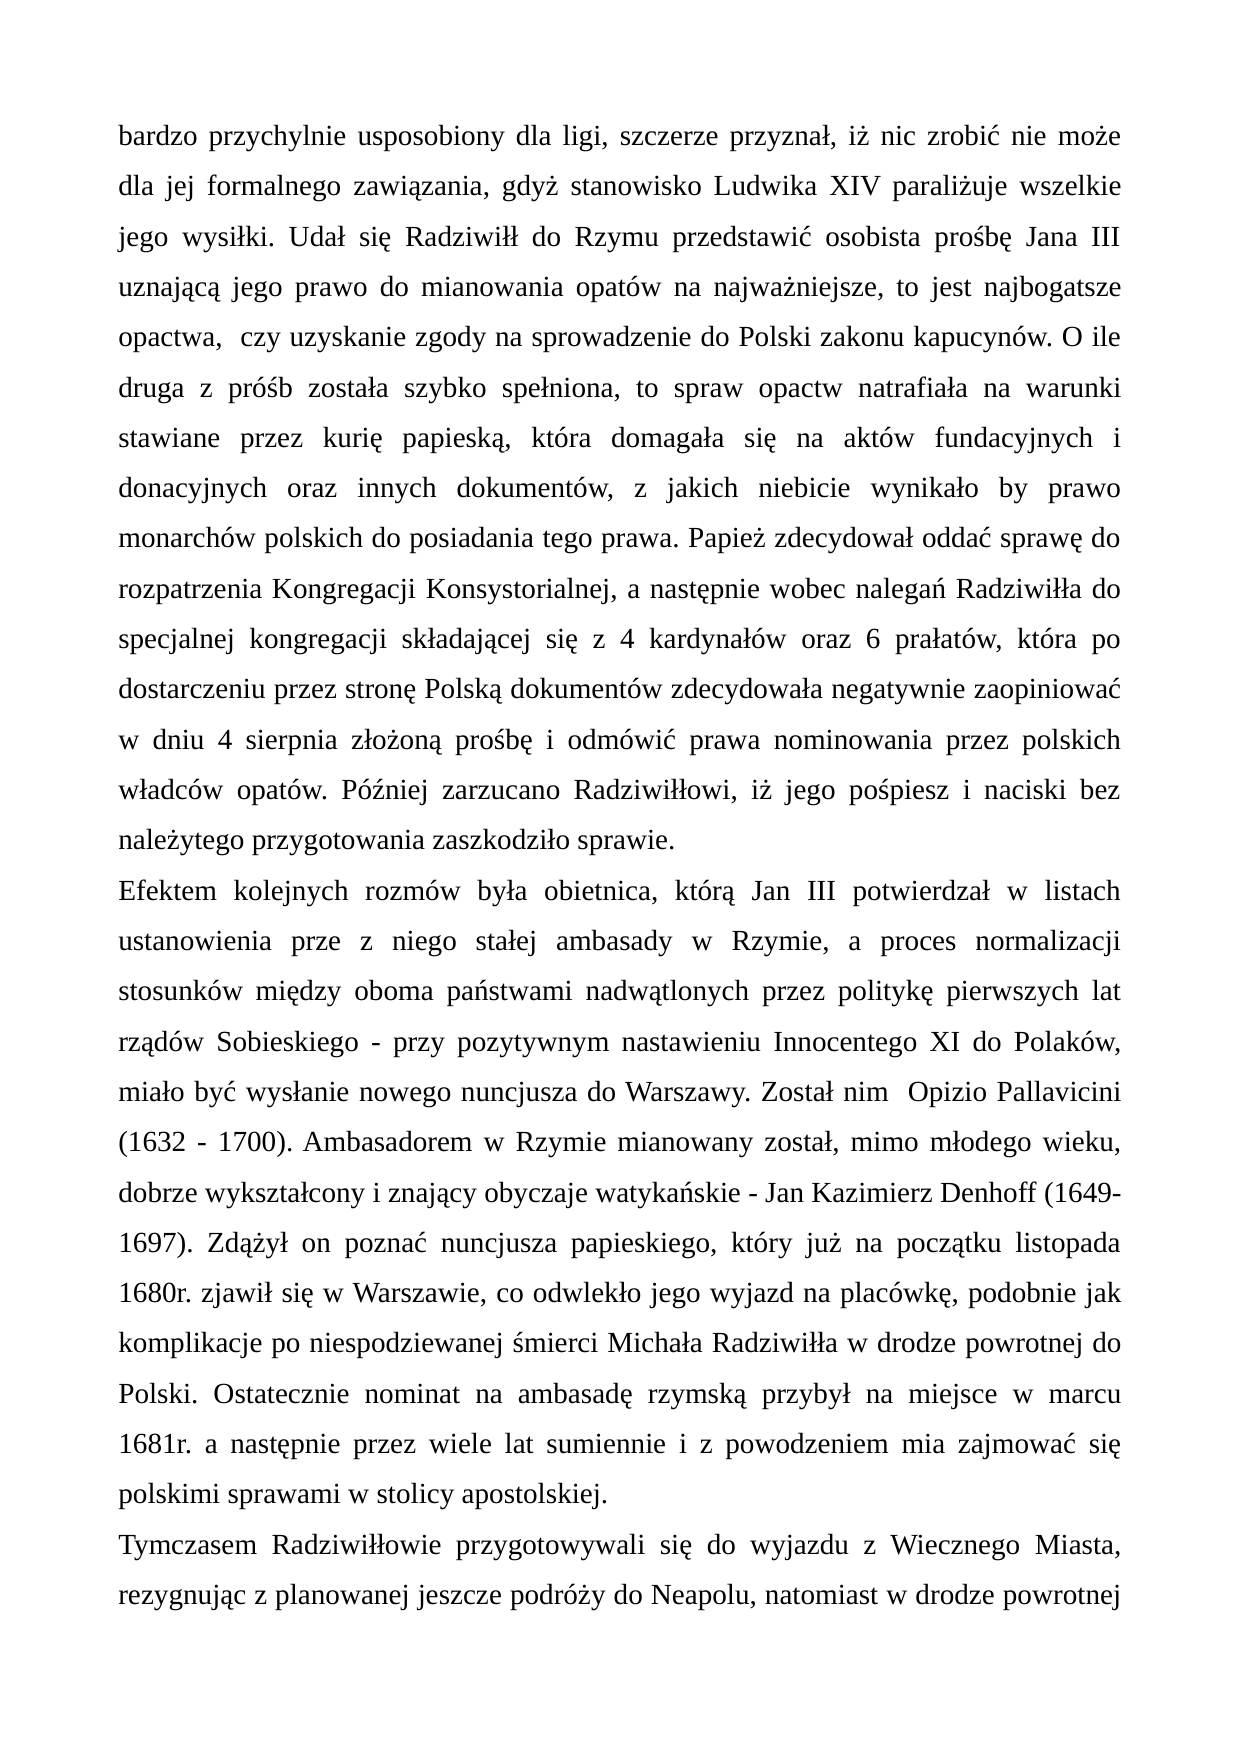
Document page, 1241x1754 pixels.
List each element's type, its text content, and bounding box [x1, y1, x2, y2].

text Efektem kolejnych rozmów była obietnica, którą Jan III potwierdzał w listach ustanowienia prze z niego stałej ambasady w Rzymie, a proces normalizacji stosunków między oboma państwami nadwątlonych przez politykę pierwszych lat rządów Sobieskiego - przy pozytywnym nastawieniu Innocentego XI do Polaków, miało być wysłanie nowego nuncjusza do Warszawy. Został nim Opizio Pallavicini (1632 - 1700). Ambasadorem w Rzymie mianowany został, mimo młodego wieku, dobrze wykształcony i znający obyczaje watykańskie - Jan Kazimierz Denhoff (1649-1697). Zdążył on poznać nuncjusza papieskiego, który już na początku listopada 1680r. zjawił się w Warszawie, co odwlekło jego wyjazd na placówkę, podobnie jak komplikacje po niespodziewanej śmierci Michała Radziwiłła w drodze powrotnej do Polski. Ostatecznie nominat na ambasadę rzymską przybył na miejsce w marcu 1681r. a następnie przez wiele lat sumiennie i z powodzeniem mia zajmować się polskimi sprawami w stolicy apostolskiej. [118, 873, 1122, 1510]
text bardzo przychylnie usposobiony dla ligi, szczerze przyznał, iż nic zrobić nie może dla jej formalnego zawiązania, gdyż stanowisko Ludwika XIV paraliżuje wszelkie jego wysiłki. Udał się Radziwiłł do Rzymu przedstawić osobista prośbę Jana III uznającą jego prawo do mianowania opatów na najważniejsze, to jest najbogatsze opactwa, czy uzyskanie zgody na sprowadzenie do Polski zakonu kapucynów. O ile druga z próśb została szybko spełniona, to spraw opactw natrafiała na warunki stawiane przez kurię papieską, która domagała się na aktów fundacyjnych i donacyjnych oraz innych dokumentów, z jakich niebicie wynikało by prawo monarchów polskich do posiadania tego prawa. Papież zdecydował oddać sprawę do rozpatrzenia Kongregacji Konsystorialnej, a następnie wobec nalegań Radziwiłła do specjalnej kongregacji składającej się z 4 kardynałów oraz 6 prałatów, która po dostarczeniu przez stronę Polską dokumentów zdecydowała negatywnie zaopiniować w dniu 4 sierpnia złożoną prośbę i odmówić prawa nominowania przez polskich władców opatów. Później zarzucano Radziwiłłowi, iż jego pośpiesz i naciski bez należytego przygotowania zaszkodziło sprawie. [118, 118, 1122, 856]
text Tymczasem Radziwiłłowie przygotowywali się do wyjazdu z Wiecznego Miasta, rezygnując z planowanej jeszcze podróży do Neapolu, natomiast w drodze powrotnej [118, 1527, 1122, 1611]
